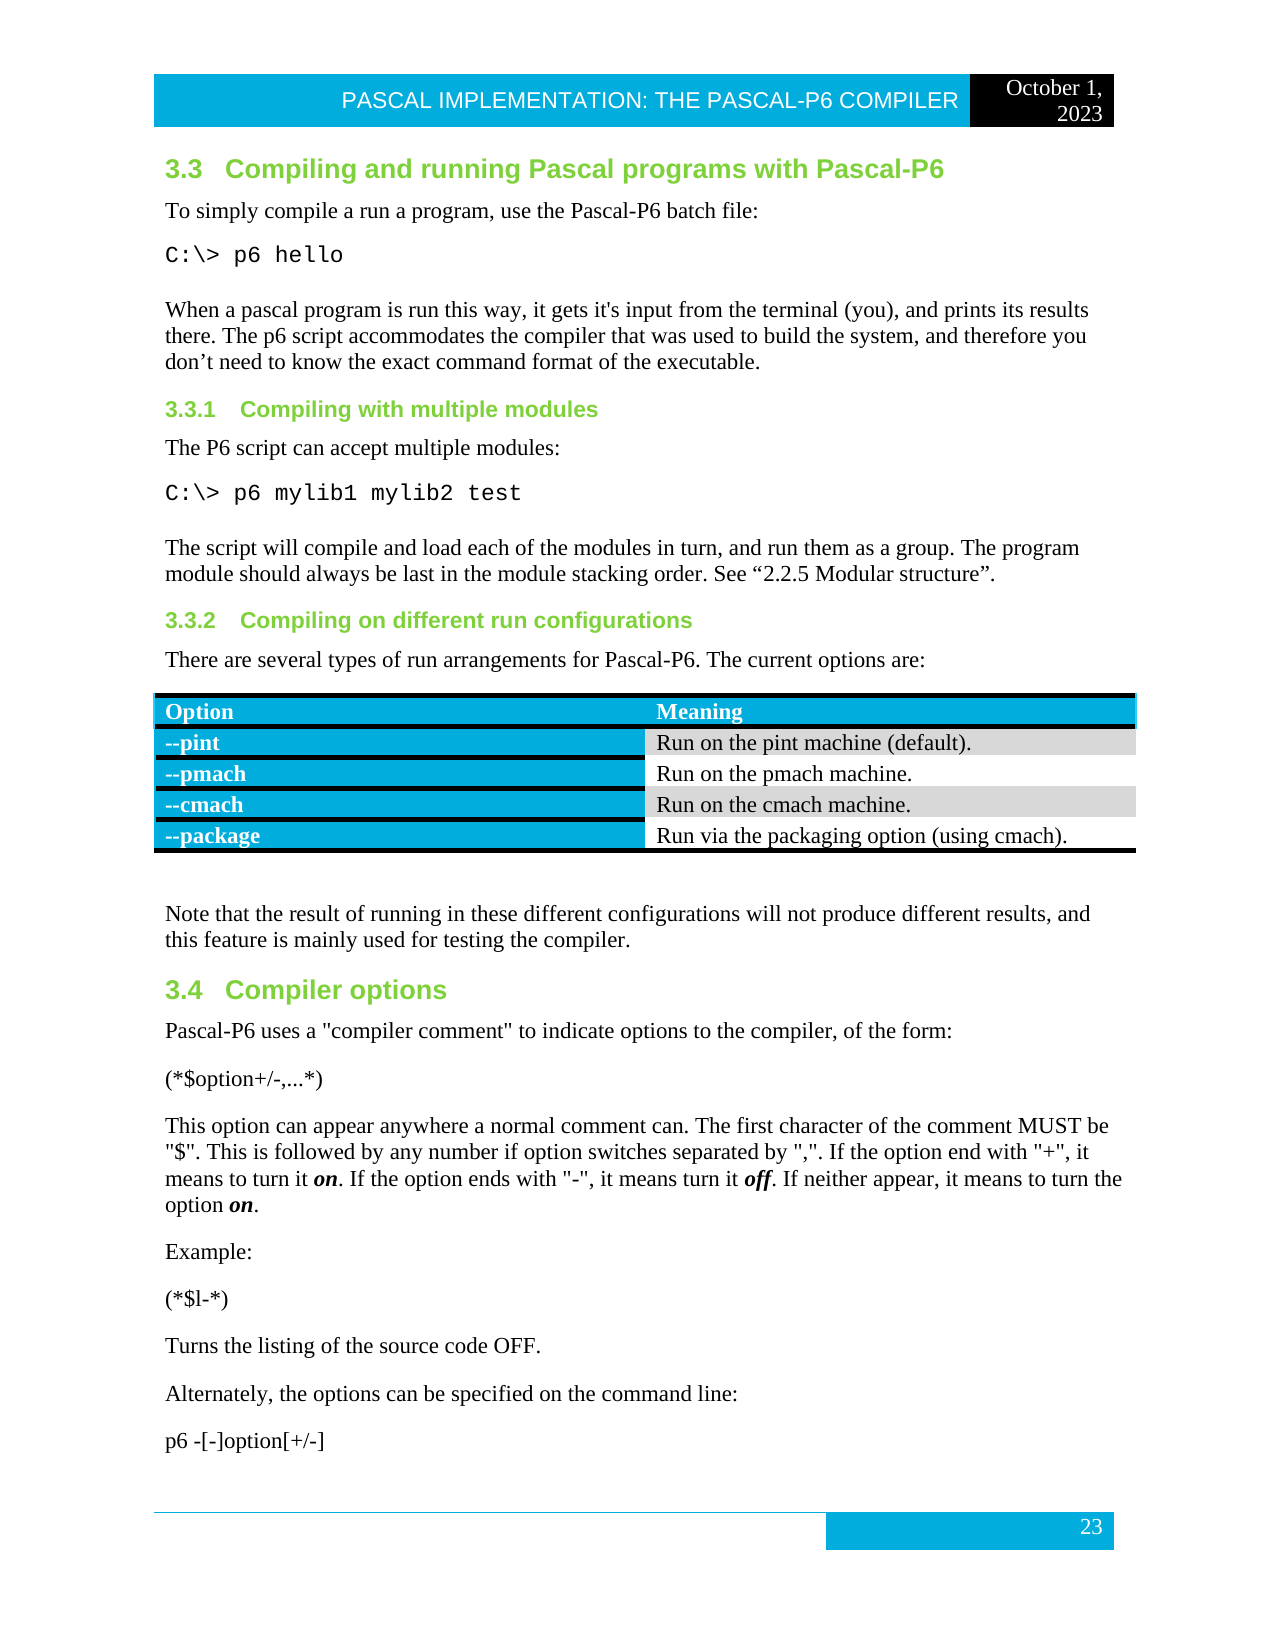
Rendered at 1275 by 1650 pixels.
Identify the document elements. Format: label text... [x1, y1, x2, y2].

table_cell Run via the packaging option (using cmach). [645, 817, 1136, 848]
text Turns the listing of the source code OFF. [165, 1332, 1125, 1359]
table_header Option [155, 698, 645, 724]
text When a pascal program is run this way, it gets it's input from the terminal (you), and prints its results there. The p6 script accommodates the compiler that was used to build the system, and therefore you don’t need to know the exact command format of the executable. [165, 296, 1125, 375]
text p6 -[-]option[+/-] [165, 1427, 1125, 1453]
text Pascal-P6 uses a "compiler comment" to indicate options to the compiler, of the form: [165, 1017, 1125, 1044]
table_cell --pmach [154, 755, 645, 786]
table_cell Run on the pmach machine. [645, 755, 1136, 786]
text Note that the result of running in these different configurations will not produce different results, and this feature is mainly used for testing the compiler. [165, 900, 1125, 953]
text The P6 script can accept multiple modules: [165, 434, 1125, 461]
table_header Meaning [645, 698, 1135, 724]
text This option can appear anywhere a normal comment can. The first character of the comment MUST be "$". This is followed by any number if option switches separated by ",". If the option end with "+", it means to turn it on. If the option ends with "-", it means turn it off. If neither appear, it means to turn the option on. [165, 1112, 1125, 1217]
subtitle Compiling with multiple modules [165, 396, 1125, 422]
text To simply compile a run a program, use the Pascal-P6 batch file: [165, 197, 1125, 223]
table_cell --package [154, 817, 645, 848]
text C:\> p6 hello [165, 244, 1125, 270]
subtitle Compiler options [165, 974, 1125, 1005]
text (*$l-*) [165, 1285, 1125, 1312]
text C:\> p6 mylib1 mylib2 test [165, 482, 1125, 508]
table_cell Run on the pint machine (default). [645, 729, 1136, 755]
subtitle Compiling on different run configurations [165, 607, 1125, 633]
text Alternately, the options can be specified on the command line: [165, 1380, 1125, 1406]
text The script will compile and load each of the modules in turn, and run them as a group. The program module should always be last in the module stacking order. See “2.2.5 Modular structure”. [165, 533, 1125, 586]
text Example: [165, 1238, 1125, 1264]
table_cell --cmach [154, 786, 645, 817]
text (*$option+/-,...*) [165, 1065, 1125, 1091]
subtitle Compiling and running Pascal programs with Pascal-P6 [165, 153, 1125, 184]
text There are several types of run arrangements for Pascal-P6. The current options are: [165, 646, 1125, 672]
table_cell Run on the cmach machine. [645, 786, 1136, 817]
table_cell --pint [154, 729, 645, 755]
